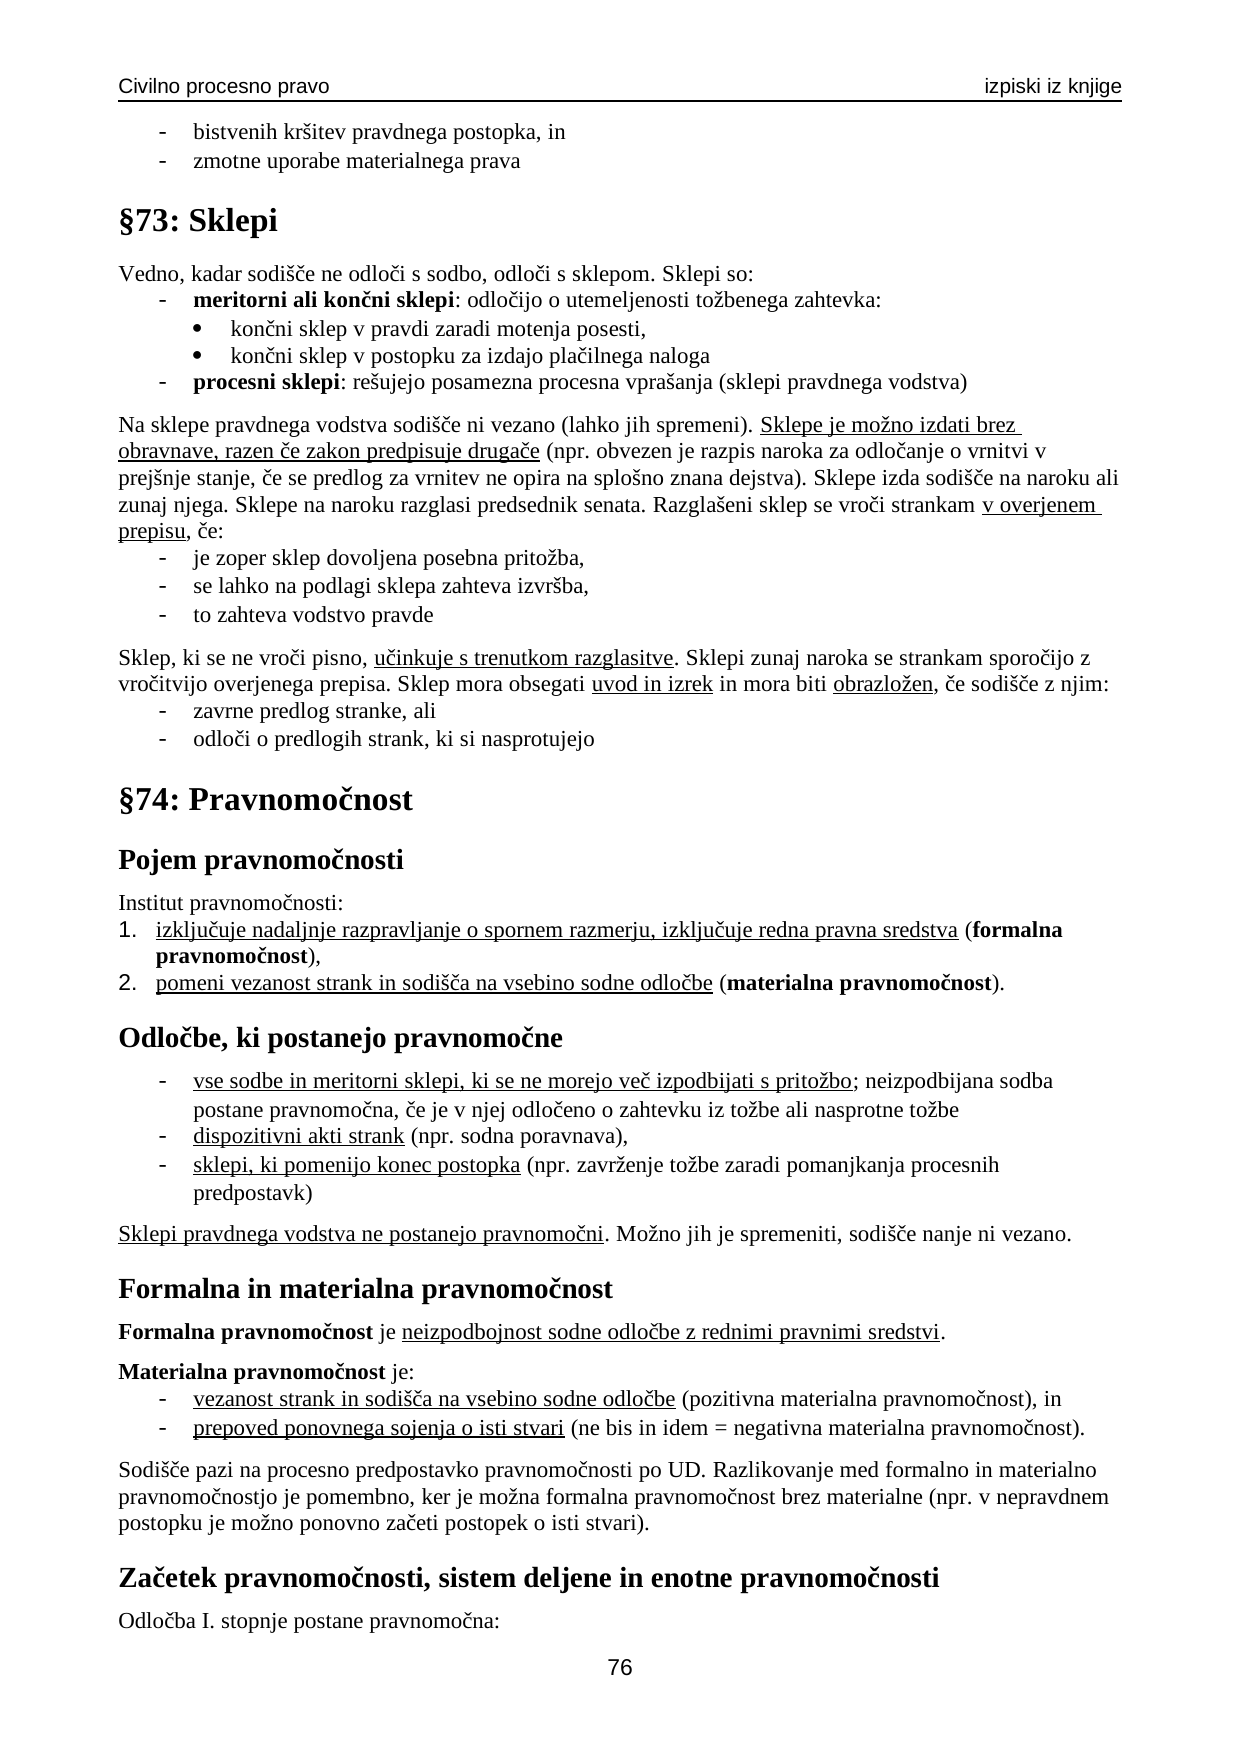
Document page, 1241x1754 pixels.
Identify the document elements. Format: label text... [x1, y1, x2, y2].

list odloči o predlogih strank, ki si nasprotujejo [156, 725, 1122, 754]
list pomeni vezanost strank in sodišča na vsebino sodne odločbe (materialna pravnomočnost). [118, 969, 1122, 996]
subtitle Formalna in materialna pravnomočnost [118, 1271, 1122, 1305]
subtitle Začetek pravnomočnosti, sistem deljene in enotne pravnomočnosti [118, 1561, 1122, 1594]
text Institut pravnomočnosti: [118, 888, 1122, 915]
list se lahko na podlagi sklepa zahteva izvršba, [156, 572, 1122, 601]
text Formalna pravnomočnost je neizpodbojnost sodne odločbe z rednimi pravnimi sredstvi. [118, 1317, 1122, 1344]
text Sklepi pravdnega vodstva ne postanejo pravnomočni. Možno jih je spremeniti, sodišče nanje ni vezano. [118, 1220, 1122, 1246]
list vse sodbe in meritorni sklepi, ki se ne morejo več izpodbijati s pritožbo; neizpodbijana sodba postane pravnomočna, če je v njej odločeno o zahtevku iz tožbe ali nasprotne tožbe [156, 1067, 1122, 1122]
list zavrne predlog stranke, ali [156, 697, 1122, 725]
text Sodišče pazi na procesno predpostavko pravnomočnosti po UD. Razlikovanje med formalno in materialno pravnomočnostjo je pomembno, ker je možna formalna pravnomočnost brez materialne (npr. v nepravdnem postopku je možno ponovno začeti postopek o isti stvari). [118, 1456, 1122, 1536]
list bistvenih kršitev pravdnega postopka, in [156, 118, 1122, 147]
list dispozitivni akti strank (npr. sodna poravnava), [156, 1122, 1122, 1151]
list procesni sklepi: rešujejo posamezna procesna vprašanja (sklepi pravdnega vodstva) [156, 368, 1122, 397]
subtitle Odločbe, ki postanejo pravnomočne [118, 1021, 1122, 1054]
list zmotne uporabe materialnega prava [156, 147, 1122, 175]
list je zoper sklep dovoljena posebna pritožba, [156, 543, 1122, 572]
list izključuje nadaljnje razpravljanje o spornem razmerju, izključuje redna pravna sredstva (formalna pravnomočnost), [118, 915, 1122, 969]
list končni sklep v postopku za izdajo plačilnega naloga [193, 341, 1122, 368]
list končni sklep v pravdi zaradi motenja posesti, [193, 315, 1122, 341]
subtitle §73: Sklepi [118, 200, 1122, 239]
list prepoved ponovnega sojenja o isti stvari (ne bis in idem = negativna materialna pravnomočnost). [156, 1413, 1122, 1442]
subtitle §74: Pravnomočnost [118, 779, 1122, 817]
list meritorni ali končni sklepi: odločijo o utemeljenosti tožbenega zahtevka: [156, 286, 1122, 315]
text Sklep, ki se ne vroči pisno, učinkuje s trenutkom razglasitve. Sklepi zunaj naroka se strankam sporočijo z vročitvijo overjenega prepisa. Sklep mora obsegati uvod in izrek in mora biti obrazložen, če sodišče z njim: [118, 643, 1122, 697]
subtitle Pojem pravnomočnosti [118, 842, 1122, 876]
list to zahteva vodstvo pravde [156, 601, 1122, 629]
text Na sklepe pravdnega vodstva sodišče ni vezano (lahko jih spremeni). Sklepe je možno izdati brez obravnave, razen če zakon predpisuje drugače (npr. obvezen je razpis naroka za odločanje o vrnitvi v prejšnje stanje, če se predlog za vrnitev ne opira na splošno znana dejstva). Sklepe izda sodišče na naroku ali zunaj njega. Sklepe na naroku razglasi predsednik senata. Razglašeni sklep se vroči strankam v overjenem prepisu, če: [118, 411, 1122, 543]
text Odločba I. stopnje postane pravnomočna: [118, 1607, 1122, 1633]
list sklepi, ki pomenijo konec postopka (npr. zavrženje tožbe zaradi pomanjkanja procesnih predpostavk) [156, 1151, 1122, 1206]
list vezanost strank in sodišča na vsebino sodne odločbe (pozitivna materialna pravnomočnost), in [156, 1385, 1122, 1413]
text Materialna pravnomočnost je: [118, 1358, 1122, 1385]
text Vedno, kadar sodišče ne odloči s sodbo, odloči s sklepom. Sklepi so: [118, 260, 1122, 286]
